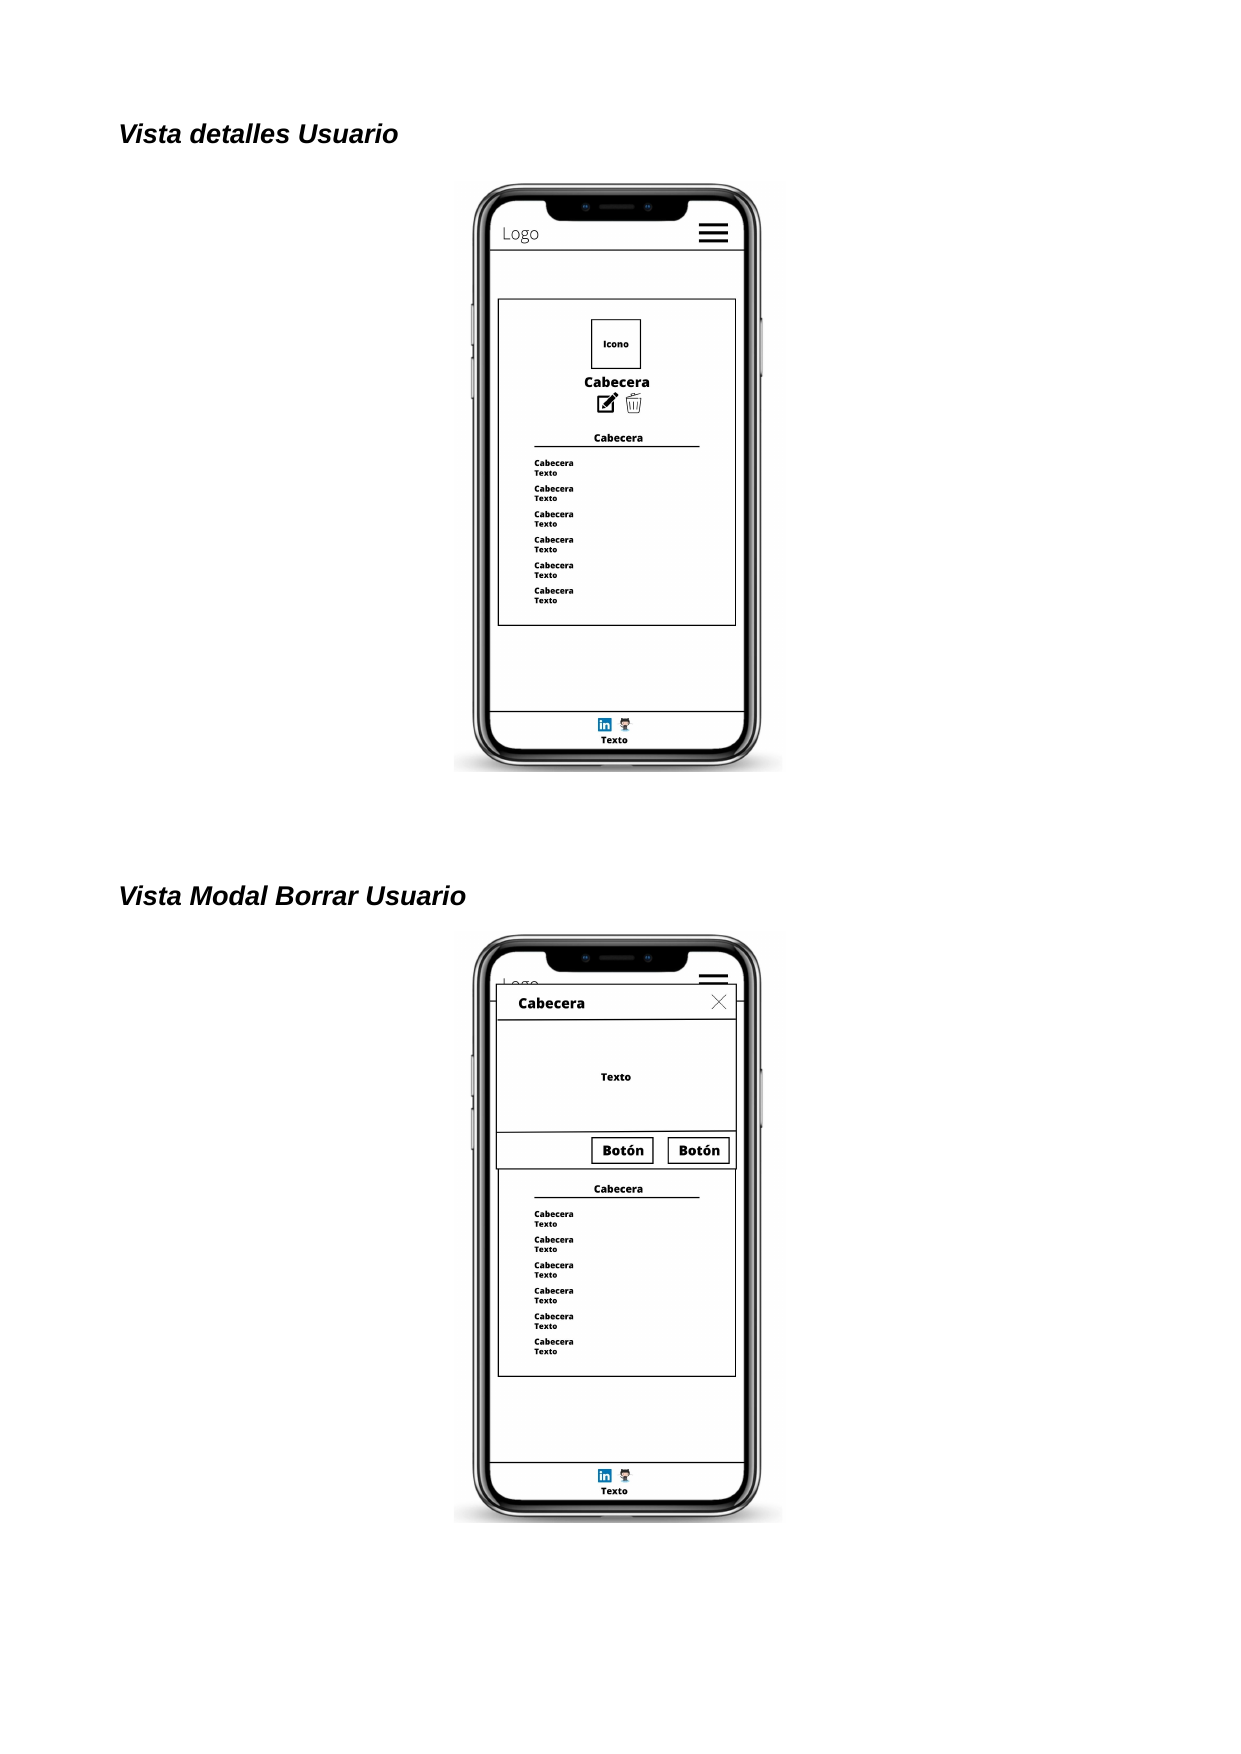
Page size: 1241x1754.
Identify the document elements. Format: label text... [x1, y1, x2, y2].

picture [453, 181, 787, 772]
subtitle Vista Modal Borrar Usuario [118, 880, 1122, 911]
picture [453, 931, 787, 1523]
subtitle Vista detalles Usuario [118, 118, 1122, 149]
